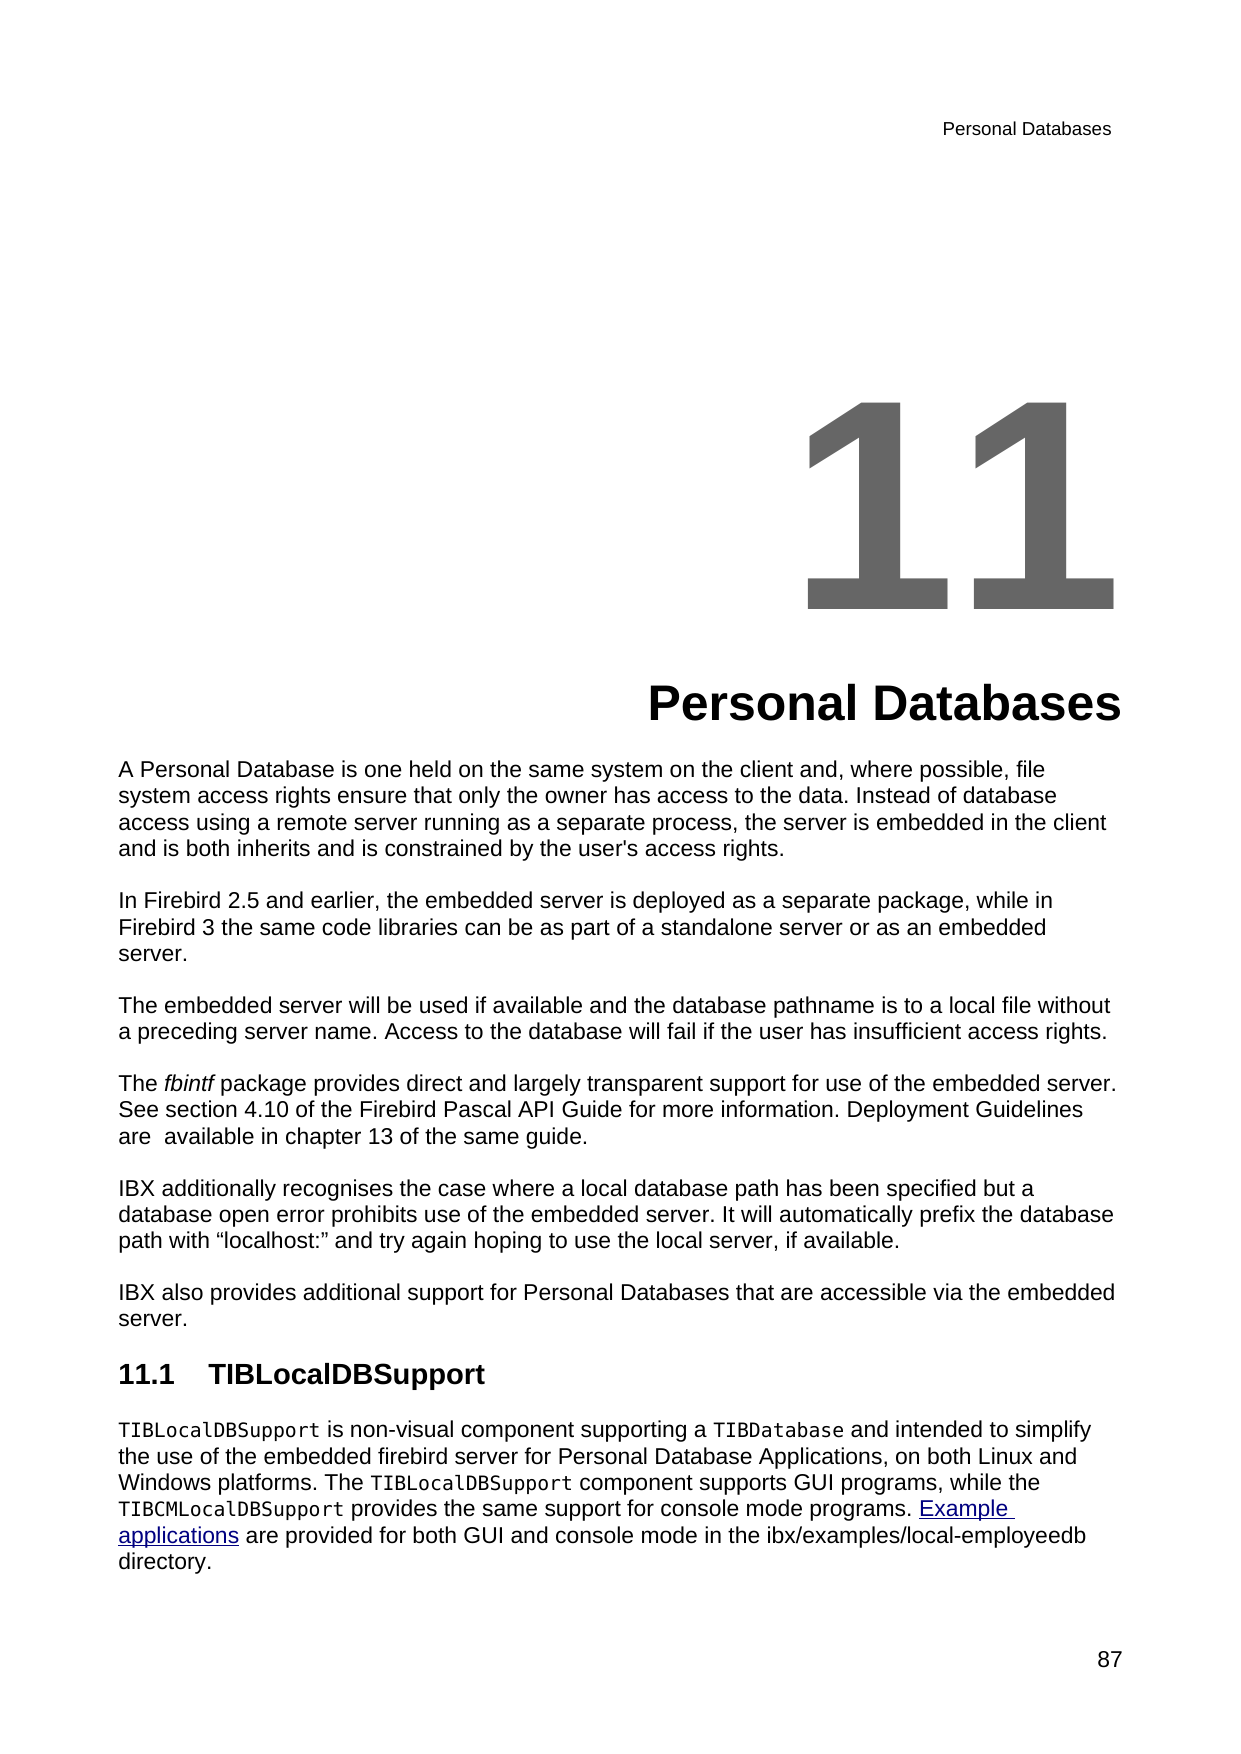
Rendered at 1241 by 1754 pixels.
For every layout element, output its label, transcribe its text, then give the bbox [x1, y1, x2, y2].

text TIBLocalDBSupport is non-visual component supporting a TIBDatabase and intended to simplify the use of the embedded firebird server for Personal Database Applications, on both Linux and Windows platforms. The TIBLocalDBSupport component supports GUI programs, while the TIBCMLocalDBSupport provides the same support for console mode programs. Example applications are provided for both GUI and console mode in the ibx/examples/local-employeedb directory. [118, 1416, 1122, 1574]
text In Firebird 2.5 and earlier, the embedded server is deployed as a separate package, while in Firebird 3 the same code libraries can be as part of a standalone server or as an embedded server. [118, 887, 1122, 966]
text The embedded server will be used if available and the database pathname is to a local file without a preceding server name. Access to the database will fail if the user has insufficient access rights. [118, 992, 1122, 1044]
subtitle Personal Databases [81, 328, 1122, 731]
text A Personal Database is one held on the same system on the client and, where possible, file system access rights ensure that only the owner has access to the data. Instead of database access using a remote server running as a separate process, the server is embedded in the client and is both inherits and is constrained by the user's access rights. [118, 756, 1122, 862]
subtitle TIBLocalDBSupport [118, 1357, 1122, 1391]
text The fbintf package provides direct and largely transparent support for use of the embedded server. See section 4.10 of the Firebird Pascal API Guide for more information. Deployment Guidelines are available in chapter 13 of the same guide. [118, 1070, 1122, 1149]
text IBX also provides additional support for Personal Databases that are accessible via the embedded server. [118, 1279, 1122, 1332]
text IBX additionally recognises the case where a local database path has been specified but a database open error prohibits use of the embedded server. It will automatically prefix the database path with “localhost:” and try again hoping to use the local server, if available. [118, 1174, 1122, 1253]
